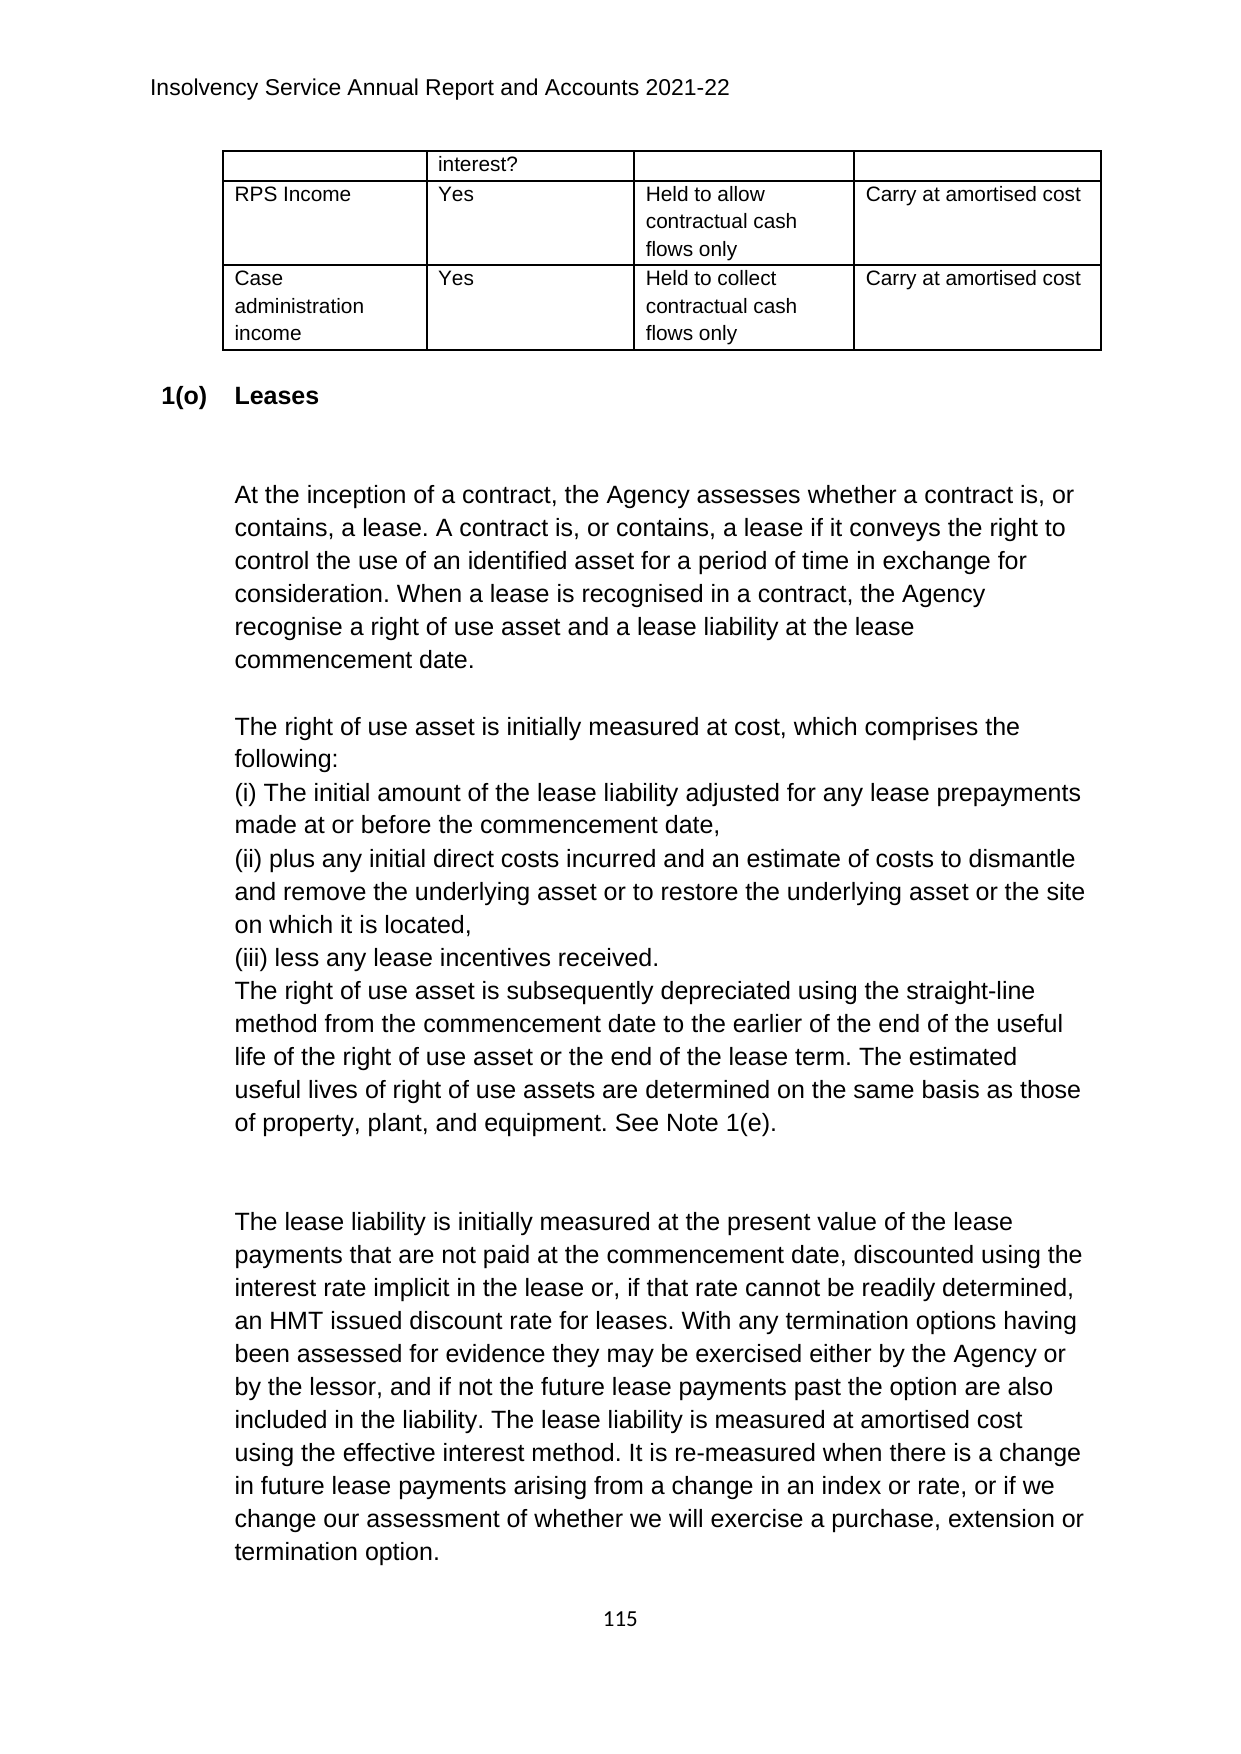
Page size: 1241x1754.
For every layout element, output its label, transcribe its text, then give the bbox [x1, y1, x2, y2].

table_cell [1102, 180, 1139, 264]
table_cell The right of use asset is subsequently depreciated using the straight-line method from the commencement date to the earlier of the end of the useful life of the right of use asset or the end of the lease term. The estimated useful lives of right of use assets are determined on the same basis as those of property, plant, and equipment. See Note 1(e). [223, 976, 1101, 1207]
table_cell At the inception of a contract, the Agency assesses whether a contract is, or contains, a lease. A contract is, or contains, a lease if it conveys the right to control the use of an identified asset for a period of time in exchange for consideration. When a lease is recognised in a contract, the Agency recognise a right of use asset and a lease liability at the lease commencement date. [223, 480, 1101, 711]
table_cell [1102, 150, 1139, 179]
table_cell [150, 150, 222, 179]
table_cell [223, 351, 1101, 381]
table_cell [150, 480, 223, 711]
table_cell Carry at amortised cost [855, 266, 1100, 349]
table_cell Leases [223, 381, 1101, 480]
table_cell The right of use asset is initially measured at cost, which comprises the following: (i) The initial amount of the lease liability adjusted for any lease prepayments made at or before the commencement date, (ii) plus any initial direct costs incurred and an estimate of costs to dismantle and remove the underlying asset or to restore the underlying asset or the site on which it is located, (iii) less any lease incentives received. [223, 711, 1101, 976]
table_cell [1101, 480, 1139, 711]
table_cell [635, 152, 853, 179]
table_cell [150, 264, 222, 349]
table_cell [855, 152, 1100, 179]
table_cell [150, 711, 223, 976]
table_cell Case administration income [224, 266, 426, 349]
table_cell [1101, 976, 1139, 1207]
table_cell The lease liability is initially measured at the present value of the lease payments that are not paid at the commencement date, discounted using the interest rate implicit in the lease or, if that rate cannot be readily determined, an HMT issued discount rate for leases. With any termination options having been assessed for evidence they may be exercised either by the Agency or by the lessor, and if not the future lease payments past the option are also included in the liability. The lease liability is measured at amortised cost using the effective interest method. It is re-measured when there is a change in future lease payments arising from a change in an index or rate, or if we change our assessment of whether we will exercise a purchase, extension or termination option. [223, 1207, 1101, 1603]
table_cell [150, 349, 223, 381]
table_cell Yes [428, 182, 633, 264]
table_cell Yes [428, 266, 633, 349]
table_cell Held to allow contractual cash flows only [635, 182, 853, 264]
table_cell [150, 1207, 223, 1603]
table_cell [1101, 349, 1139, 381]
table_cell Held to collect contractual cash flows only [635, 266, 853, 349]
table_cell RPS Income [224, 182, 426, 264]
table_cell [1102, 264, 1139, 349]
table_cell 1(o) [150, 381, 223, 480]
table_cell [150, 976, 223, 1207]
table_cell [1101, 381, 1139, 480]
table_cell [150, 180, 222, 264]
table_cell Carry at amortised cost [855, 182, 1100, 264]
table_cell [1101, 1207, 1139, 1603]
table_cell interest? [428, 152, 633, 179]
table_cell [224, 152, 426, 179]
table_cell [1101, 711, 1139, 976]
